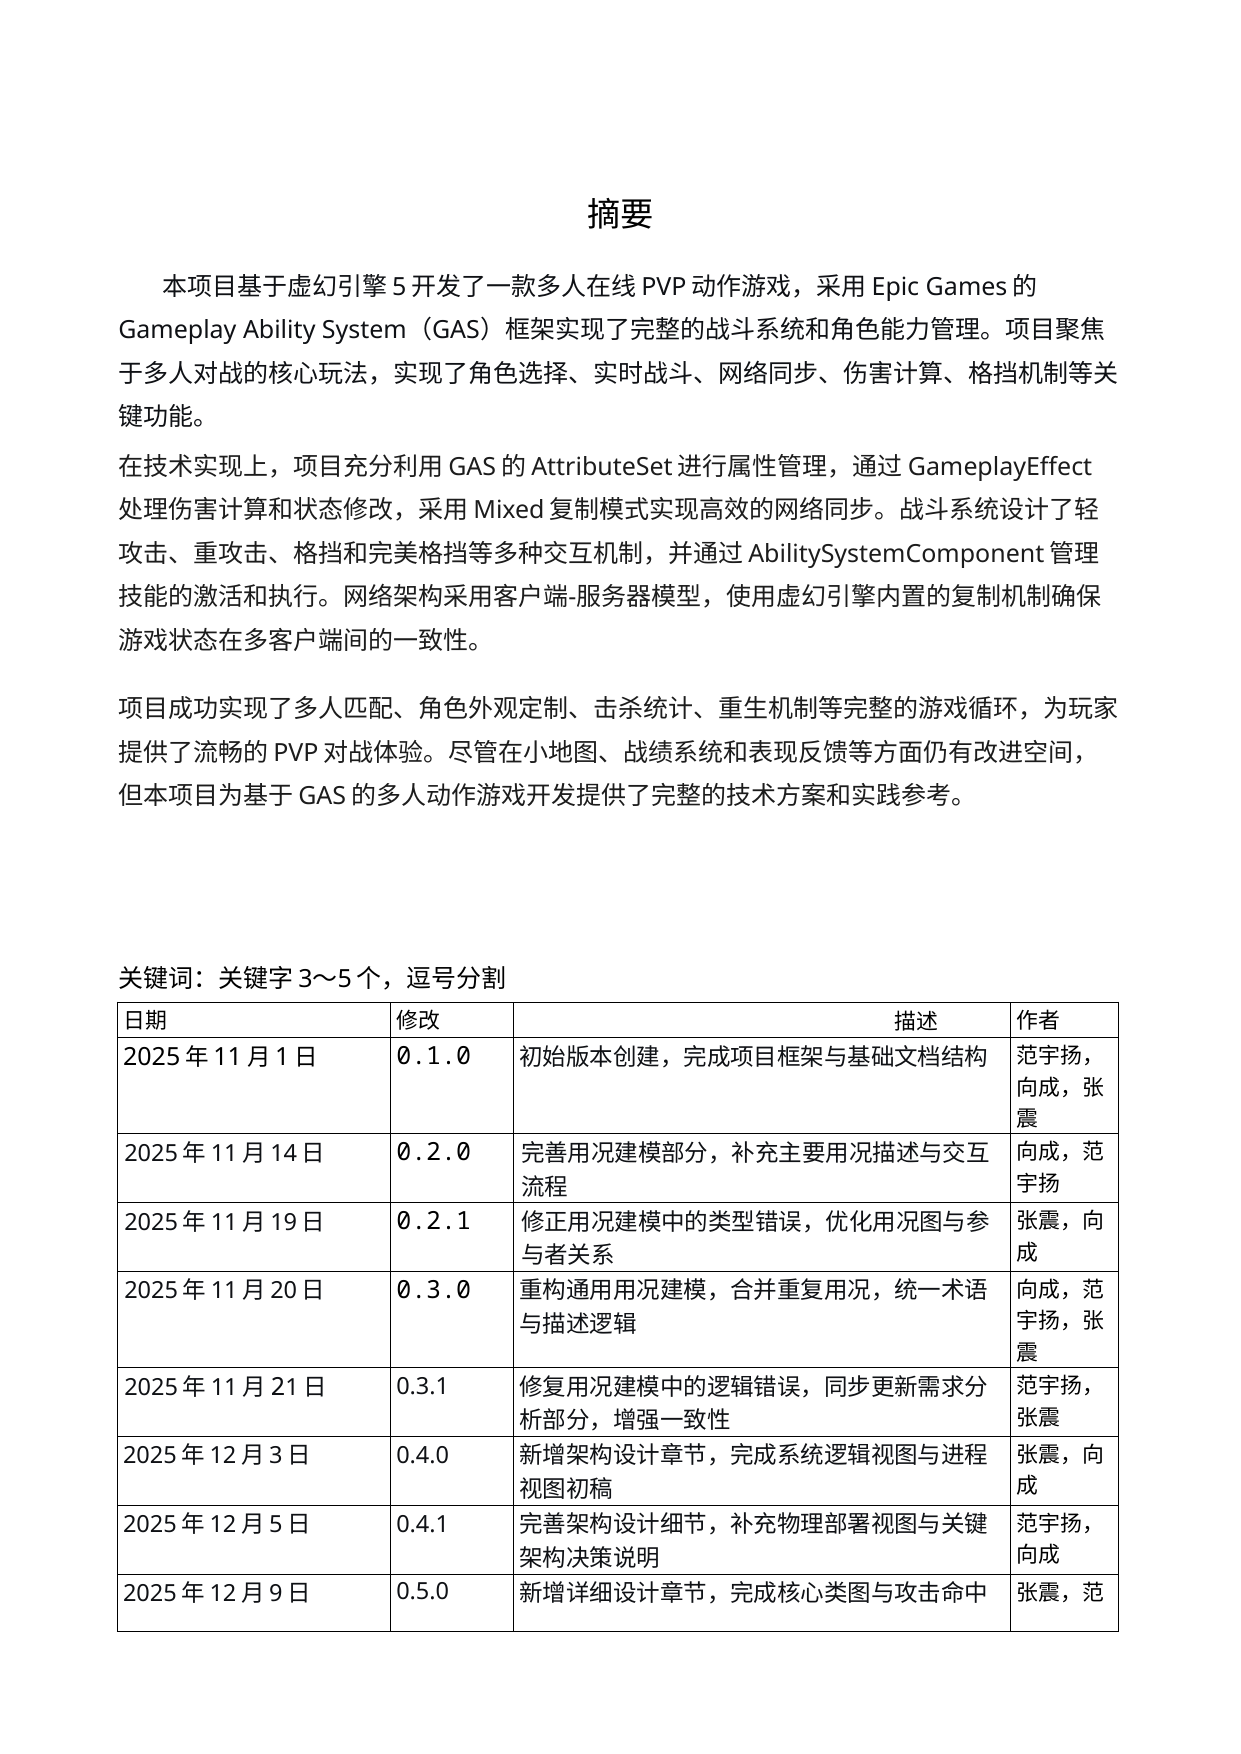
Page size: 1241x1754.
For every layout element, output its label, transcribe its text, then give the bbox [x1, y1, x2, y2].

text 在技术实现上，项目充分利用GAS的AttributeSet进行属性管理，通过GameplayEffect处理伤害计算和状态修改，采用Mixed复制模式实现高效的网络同步。战斗系统设计了轻攻击、重攻击、格挡和完美格挡等多种交互机制，并通过AbilitySystemComponent管理技能的激活和执行。网络架构采用客户端-服务器模型，使用虚幻引擎内置的复制机制确保游戏状态在多客户端间的一致性。 [118, 447, 1122, 657]
table_cell 0.4.0 [391, 1437, 513, 1505]
table_cell 初始版本创建，完成项目框架与基础文档结构 [514, 1038, 1010, 1133]
text 项目成功实现了多人匹配、角色外观定制、击杀统计、重生机制等完整的游戏循环，为玩家提供了流畅的PVP对战体验。尽管在小地图、战绩系统和表现反馈等方面仍有改进空间，但本项目为基于GAS的多人动作游戏开发提供了完整的技术方案和实践参考。 [118, 689, 1122, 812]
table_cell 向成，范宇扬 [1011, 1134, 1118, 1202]
table_cell 修正用况建模中的类型错误，优化用况图与参与者关系 [514, 1203, 1010, 1271]
table_cell 0.2.1 [391, 1203, 513, 1271]
table_cell 2025年11月20日 [118, 1272, 390, 1367]
table_cell 张震，范 [1011, 1575, 1118, 1631]
table_cell 2025年11月1日 [118, 1038, 390, 1133]
table_cell 2025年11月21日 [118, 1368, 390, 1436]
table_cell 完善用况建模部分，补充主要用况描述与交互流程 [514, 1134, 1010, 1202]
table_header 日期 [118, 1003, 390, 1037]
table_cell 0.3.1 [391, 1368, 513, 1436]
subtitle 摘要 [118, 188, 1122, 236]
table_header 描述 [514, 1003, 1010, 1037]
table_cell 0.3.0 [391, 1272, 513, 1367]
table_header 修改 [391, 1003, 513, 1037]
table_cell 向成，范宇扬，张震 [1011, 1272, 1118, 1367]
table_cell 0.1.0 [391, 1038, 513, 1133]
table_cell 张震，向成 [1011, 1437, 1118, 1505]
table_cell 0.5.0 [391, 1575, 513, 1631]
table_cell 范宇扬，向成 [1011, 1506, 1118, 1574]
table_cell 范宇扬，向成，张震 [1011, 1038, 1118, 1133]
table_cell 0.2.0 [391, 1134, 513, 1202]
table_cell 新增架构设计章节，完成系统逻辑视图与进程视图初稿 [514, 1437, 1010, 1505]
table_cell 2025年12月5日 [118, 1506, 390, 1574]
table_cell 0.4.1 [391, 1506, 513, 1574]
table_cell 张震，向成 [1011, 1203, 1118, 1271]
table_cell 2025年11月14日 [118, 1134, 390, 1202]
table_cell 2025年12月9日 [118, 1575, 390, 1631]
text 关键词：关键字3～5个，逗号分割 [118, 958, 1122, 994]
table_header 作者 [1011, 1003, 1118, 1037]
table_cell 完善架构设计细节，补充物理部署视图与关键架构决策说明 [514, 1506, 1010, 1574]
table_cell 2025年12月3日 [118, 1437, 390, 1505]
table_cell 范宇扬，张震 [1011, 1368, 1118, 1436]
table_cell 新增详细设计章节，完成核心类图与攻击命中 [514, 1575, 1010, 1631]
text 本项目基于虚幻引擎5开发了一款多人在线PVP动作游戏，采用Epic Games的Gameplay Ability System（GAS）框架实现了完整的战斗系统和角色能力管理。项目聚焦于多人对战的核心玩法，实现了角色选择、实时战斗、网络同步、伤害计算、格挡机制等关键功能。 [118, 266, 1122, 433]
table_cell 重构通用用况建模，合并重复用况，统一术语与描述逻辑 [514, 1272, 1010, 1367]
table_cell 修复用况建模中的逻辑错误，同步更新需求分析部分，增强一致性 [514, 1368, 1010, 1436]
table_cell 2025年11月19日 [118, 1203, 390, 1271]
